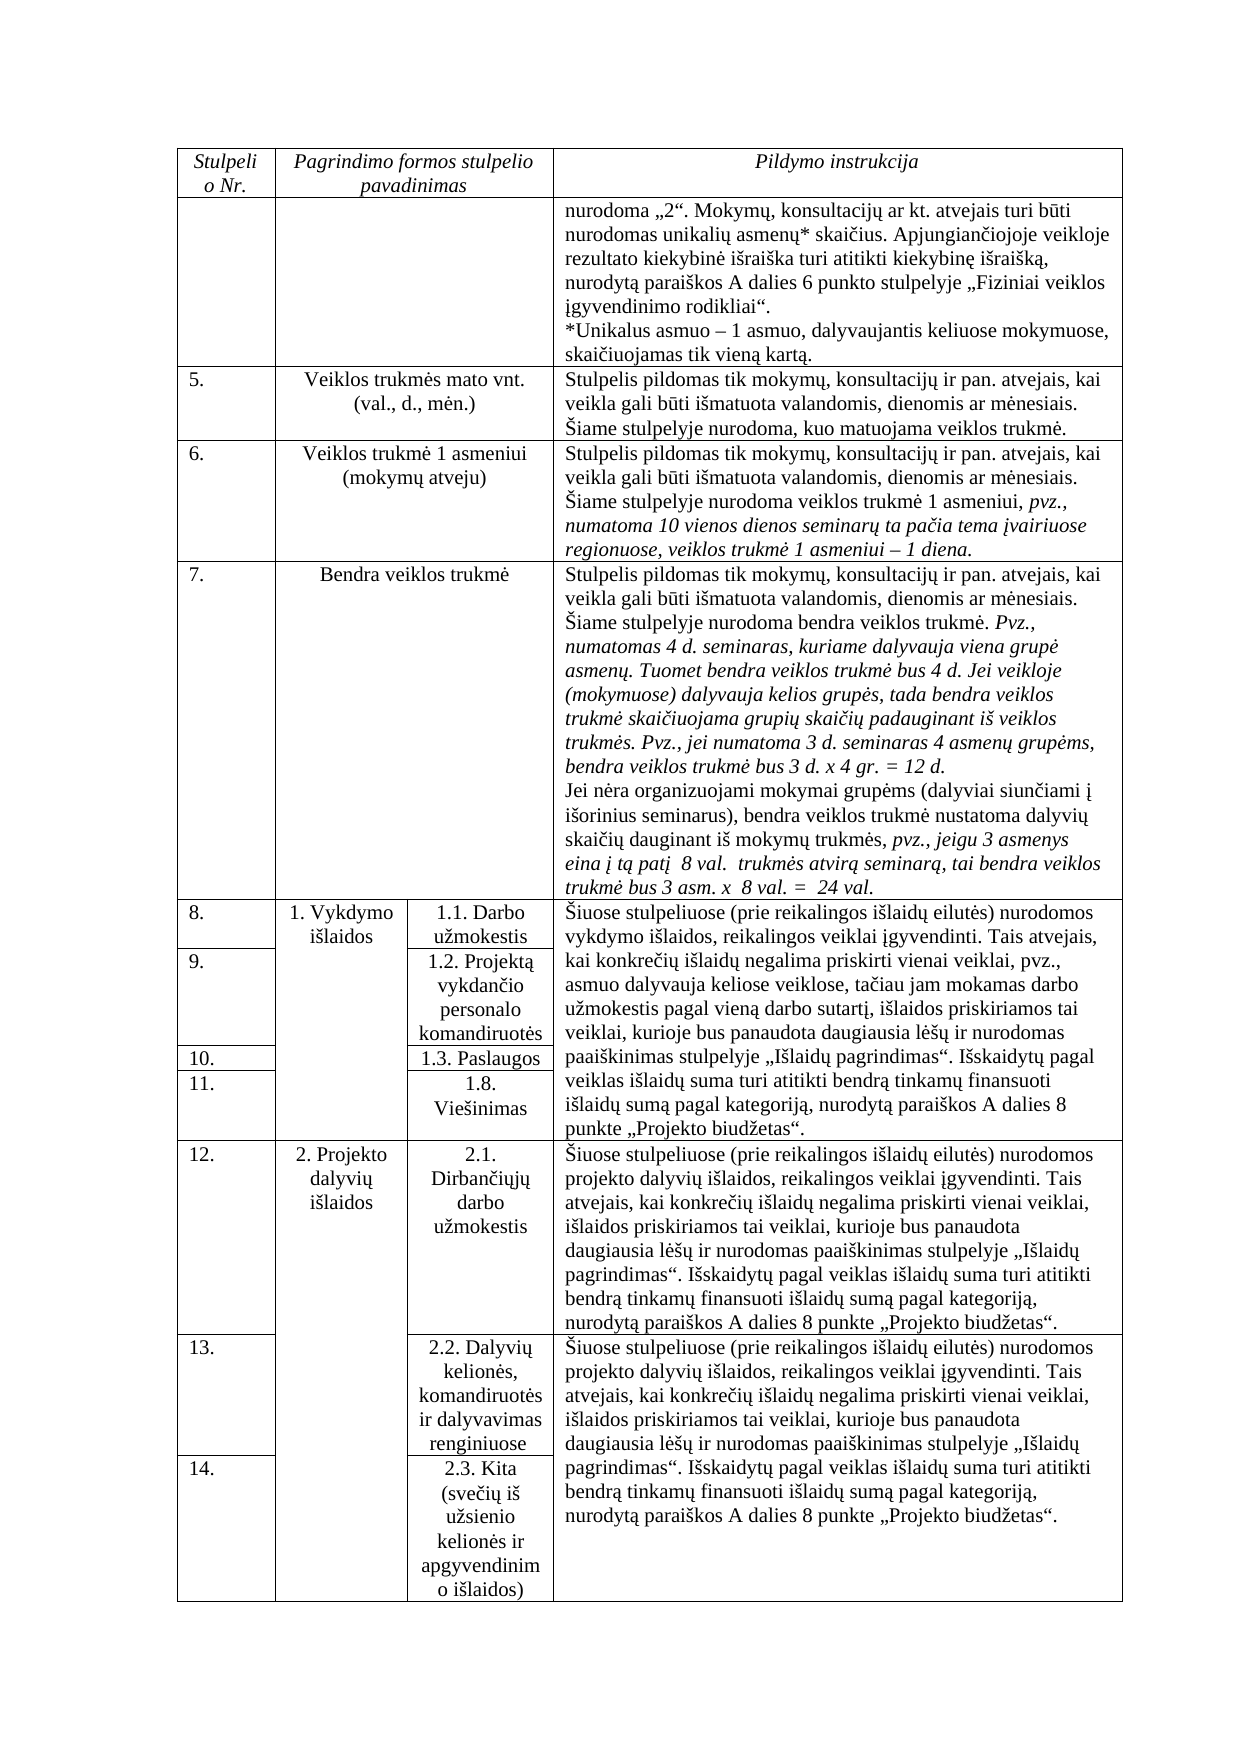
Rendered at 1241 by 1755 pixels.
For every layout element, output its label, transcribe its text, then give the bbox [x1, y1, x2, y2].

table_cell 1.8. Viešinimas [408, 1071, 553, 1140]
table_header Pagrindimo formos stulpelio pavadinimas [276, 149, 553, 197]
table_cell 1.2. Projektą vykdančio personalo komandiruotės [408, 949, 553, 1045]
table_cell 1. Vykdymo išlaidos [276, 900, 407, 1140]
table_cell 13. [178, 1335, 275, 1455]
table_cell 8. [178, 900, 275, 948]
table_cell Bendra veiklos trukmė [276, 562, 553, 899]
table_cell Veiklos trukmė 1 asmeniui (mokymų atveju) [276, 441, 553, 561]
table_cell [276, 198, 553, 366]
table_cell 7. [178, 562, 275, 899]
table_header Pildymo instrukcija [554, 149, 1122, 197]
table_cell [178, 198, 275, 366]
table_cell 14. [178, 1456, 275, 1601]
table_cell 1.3. Paslaugos [408, 1046, 553, 1070]
table_cell 12. [178, 1141, 275, 1334]
table_cell 6. [178, 441, 275, 561]
table_cell 2.2. Dalyvių kelionės, komandiruotės ir dalyvavimas renginiuose [408, 1335, 553, 1455]
table_cell 2.1. Dirbančiųjų darbo užmokestis [408, 1141, 553, 1334]
table_cell 10. [178, 1046, 275, 1070]
table_cell Šiuose stulpeliuose (prie reikalingos išlaidų eilutės) nurodomos projekto dalyvių išlaidos, reikalingos veiklai įgyvendinti. Tais atvejais, kai konkrečių išlaidų negalima priskirti vienai veiklai, išlaidos priskiriamos tai veiklai, kurioje bus panaudota daugiausia lėšų ir nurodomas paaiškinimas stulpelyje „Išlaidų pagrindimas“. Išskaidytų pagal veiklas išlaidų suma turi atitikti bendrą tinkamų finansuoti išlaidų sumą pagal kategoriją, nurodytą paraiškos A dalies 8 punkte „Projekto biudžetas“. [554, 1335, 1122, 1601]
table_cell 2.3. Kita (svečių iš užsienio kelionės ir apgyvendinimo išlaidos) [408, 1456, 553, 1601]
table_cell Stulpelis pildomas tik mokymų, konsultacijų ir pan. atvejais, kai veikla gali būti išmatuota valandomis, dienomis ar mėnesiais. Šiame stulpelyje nurodoma, kuo matuojama veiklos trukmė. [554, 367, 1122, 439]
table_cell Veiklos trukmės mato vnt. (val., d., mėn.) [276, 367, 553, 439]
table_cell 5. [178, 367, 275, 439]
table_cell Stulpelis pildomas tik mokymų, konsultacijų ir pan. atvejais, kai veikla gali būti išmatuota valandomis, dienomis ar mėnesiais. Šiame stulpelyje nurodoma bendra veiklos trukmė. Pvz., numatomas 4 d. seminaras, kuriame dalyvauja viena grupė asmenų. Tuomet bendra veiklos trukmė bus 4 d. Jei veikloje (mokymuose) dalyvauja kelios grupės, tada bendra veiklos trukmė skaičiuojama grupių skaičių padauginant iš veiklos trukmės. Pvz., jei numatoma 3 d. seminaras 4 asmenų grupėms, bendra veiklos trukmė bus 3 d. x 4 gr. = 12 d. Jei nėra organizuojami mokymai grupėms (dalyviai siunčiami į išorinius seminarus), bendra veiklos trukmė nustatoma dalyvių skaičių dauginant iš mokymų trukmės, pvz., jeigu 3 asmenys eina į tą patį 8 val. trukmės atvirą seminarą, tai bendra veiklos trukmė bus 3 asm. x 8 val. = 24 val. [554, 562, 1122, 899]
table_cell Šiuose stulpeliuose (prie reikalingos išlaidų eilutės) nurodomos vykdymo išlaidos, reikalingos veiklai įgyvendinti. Tais atvejais, kai konkrečių išlaidų negalima priskirti vienai veiklai, pvz., asmuo dalyvauja keliose veiklose, tačiau jam mokamas darbo užmokestis pagal vieną darbo sutartį, išlaidos priskiriamos tai veiklai, kurioje bus panaudota daugiausia lėšų ir nurodomas paaiškinimas stulpelyje „Išlaidų pagrindimas“. Išskaidytų pagal veiklas išlaidų suma turi atitikti bendrą tinkamų finansuoti išlaidų sumą pagal kategoriją, nurodytą paraiškos A dalies 8 punkte „Projekto biudžetas“. [554, 900, 1122, 1140]
table_cell nurodoma „2“. Mokymų, konsultacijų ar kt. atvejais turi būti nurodomas unikalių asmenų* skaičius. Apjungiančiojoje veikloje rezultato kiekybinė išraiška turi atitikti kiekybinę išraišką, nurodytą paraiškos A dalies 6 punkto stulpelyje „Fiziniai veiklos įgyvendinimo rodikliai“. *Unikalus asmuo – 1 asmuo, dalyvaujantis keliuose mokymuose, skaičiuojamas tik vieną kartą. [554, 198, 1122, 366]
table_cell 1.1. Darbo užmokestis [408, 900, 553, 948]
table_cell 9. [178, 949, 275, 1045]
table_cell Šiuose stulpeliuose (prie reikalingos išlaidų eilutės) nurodomos projekto dalyvių išlaidos, reikalingos veiklai įgyvendinti. Tais atvejais, kai konkrečių išlaidų negalima priskirti vienai veiklai, išlaidos priskiriamos tai veiklai, kurioje bus panaudota daugiausia lėšų ir nurodomas paaiškinimas stulpelyje „Išlaidų pagrindimas“. Išskaidytų pagal veiklas išlaidų suma turi atitikti bendrą tinkamų finansuoti išlaidų sumą pagal kategoriją, nurodytą paraiškos A dalies 8 punkte „Projekto biudžetas“. [554, 1141, 1122, 1334]
table_cell 11. [178, 1071, 275, 1140]
table_cell 2. Projekto dalyvių išlaidos [276, 1141, 407, 1601]
table_header Stulpelio Nr. [178, 149, 275, 197]
table_cell Stulpelis pildomas tik mokymų, konsultacijų ir pan. atvejais, kai veikla gali būti išmatuota valandomis, dienomis ar mėnesiais. Šiame stulpelyje nurodoma veiklos trukmė 1 asmeniui, pvz., numatoma 10 vienos dienos seminarų ta pačia tema įvairiuose regionuose, veiklos trukmė 1 asmeniui – 1 diena. [554, 441, 1122, 561]
